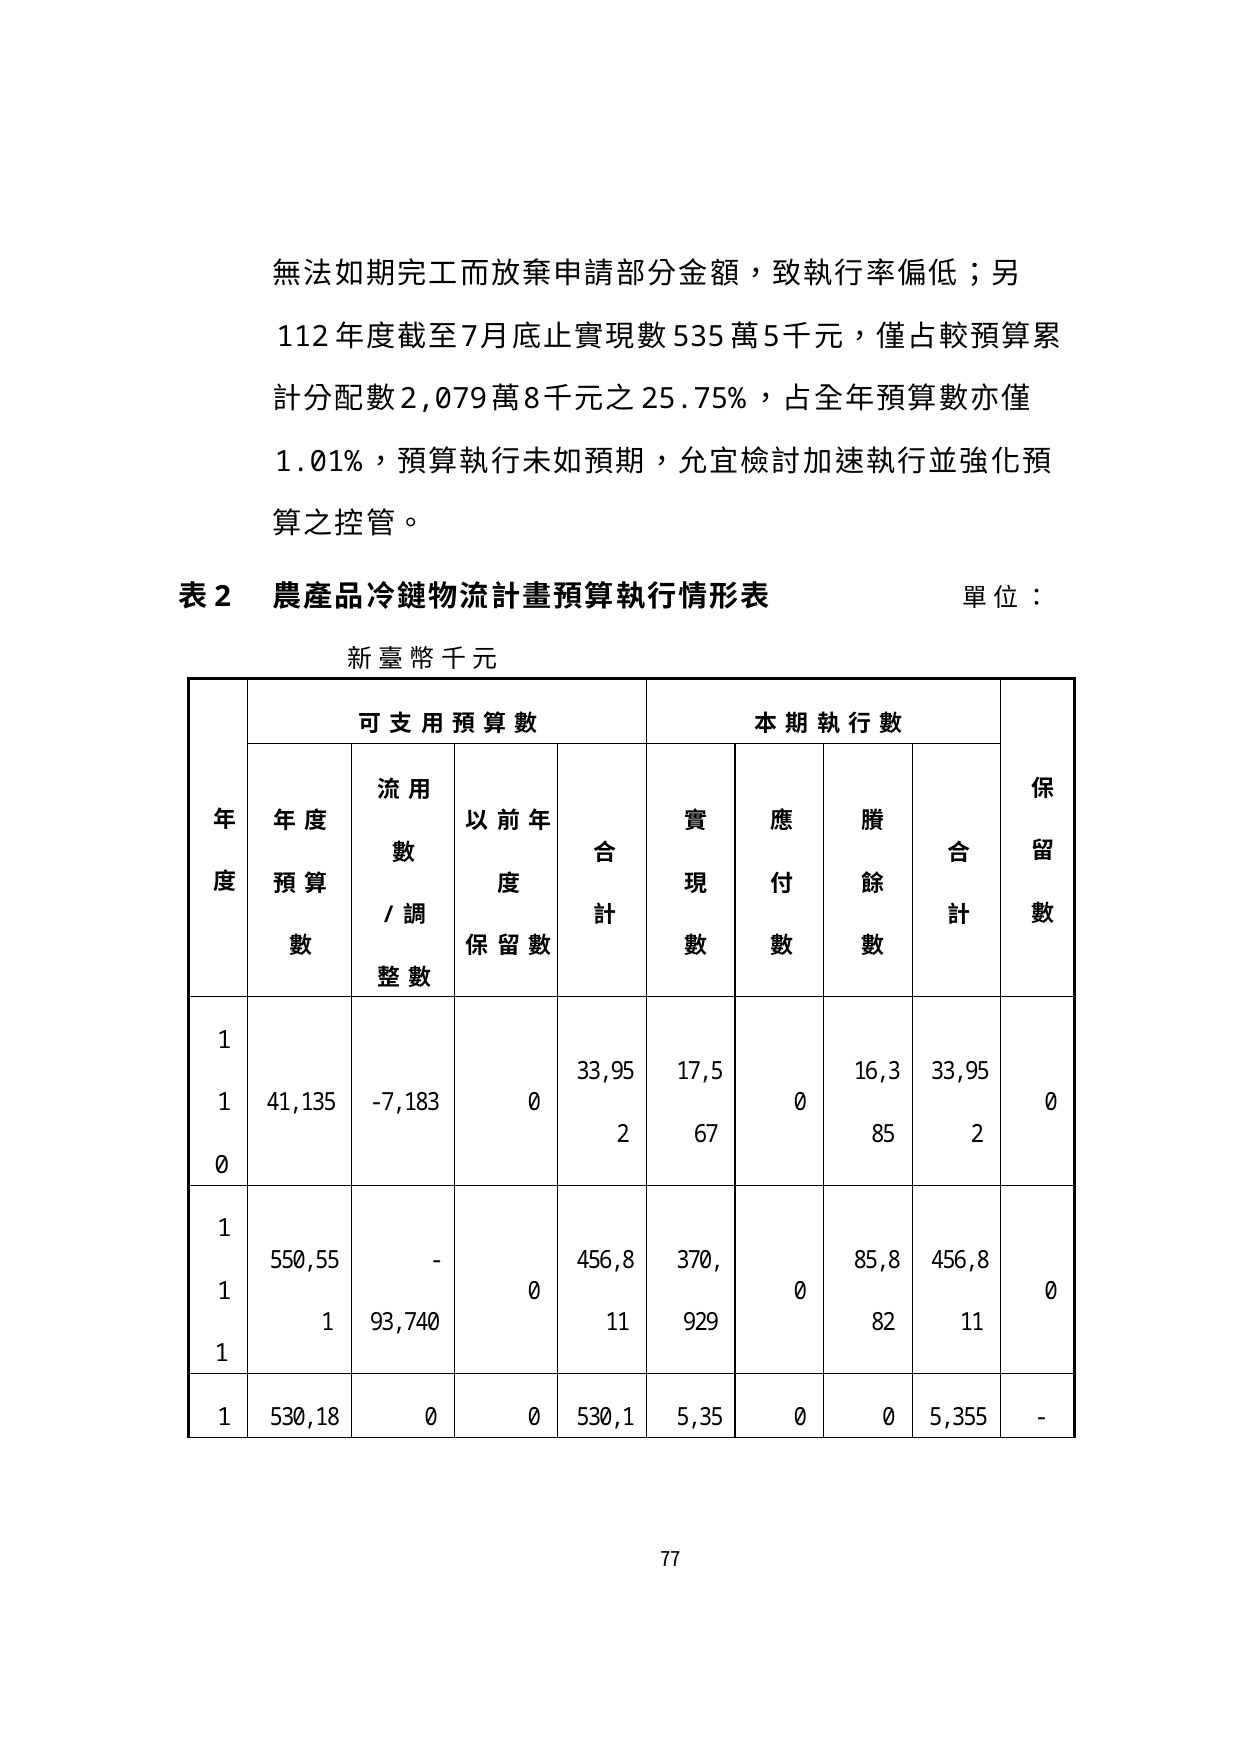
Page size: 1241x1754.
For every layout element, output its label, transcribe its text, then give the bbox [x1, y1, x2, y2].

table_cell 0 [455, 1186, 557, 1373]
table_cell 流用數 /調整數 [352, 744, 454, 996]
table_cell 5,35 [647, 1374, 734, 1437]
table_cell 0 [352, 1374, 454, 1437]
table_cell 0 [736, 997, 823, 1184]
table_cell 1 [190, 1374, 247, 1437]
table_header 保留數 [1001, 680, 1073, 996]
table_cell 456,811 [913, 1186, 1000, 1373]
table_cell 0 [1001, 997, 1073, 1184]
table_cell 110 [190, 997, 247, 1184]
table_header 本期執行數 [647, 680, 1000, 743]
table_cell 111 [190, 1186, 247, 1373]
table_cell 0 [736, 1186, 823, 1373]
table_cell 以前年度 保留數 [455, 744, 557, 996]
table_cell 合計 [558, 744, 646, 996]
table_cell 17,567 [647, 997, 734, 1184]
table_cell 550,551 [248, 1186, 351, 1373]
table_header 可支用預算數 [248, 680, 646, 743]
table_cell 0 [736, 1374, 823, 1437]
table_cell 實現數 [647, 744, 734, 996]
table_header 年度 [190, 680, 247, 996]
table_cell 合計 [913, 744, 1000, 996]
table_cell 0 [1001, 1186, 1073, 1373]
table_cell 530,18 [248, 1374, 351, 1437]
table_cell 賸餘數 [824, 744, 912, 996]
table_cell - [1001, 1374, 1073, 1437]
table_cell -7,183 [352, 997, 454, 1184]
table_cell -93,740 [352, 1186, 454, 1373]
table_cell 33,952 [558, 997, 646, 1184]
table_cell 33,952 [913, 997, 1000, 1184]
table_cell 41,135 [248, 997, 351, 1184]
table_cell 370,929 [647, 1186, 734, 1373]
text 無法如期完工而放棄申請部分金額，致執行率偏低；另112年度截至7月底止實現數535萬5千元，僅占較預算累計分配數2,079萬8千元之25.75%，占全年預算數亦僅1.01%，預算執行未如預期，允宜檢討加速執行並強化預算之控管。 [266, 229, 1063, 542]
table_cell 5,355 [913, 1374, 1000, 1437]
table_cell 530,1 [558, 1374, 646, 1437]
table_cell 0 [824, 1374, 912, 1437]
table_cell 應付數 [736, 744, 823, 996]
text 表2 農產品冷鏈物流計畫預算執行情形表 單位：新臺幣千元 [177, 552, 1063, 677]
table_cell 16,385 [824, 997, 912, 1184]
table_cell 85,882 [824, 1186, 912, 1373]
table_cell 年度 預算數 [248, 744, 351, 996]
table_cell 456,811 [558, 1186, 646, 1373]
table_cell 0 [455, 1374, 557, 1437]
table_cell 0 [455, 997, 557, 1184]
